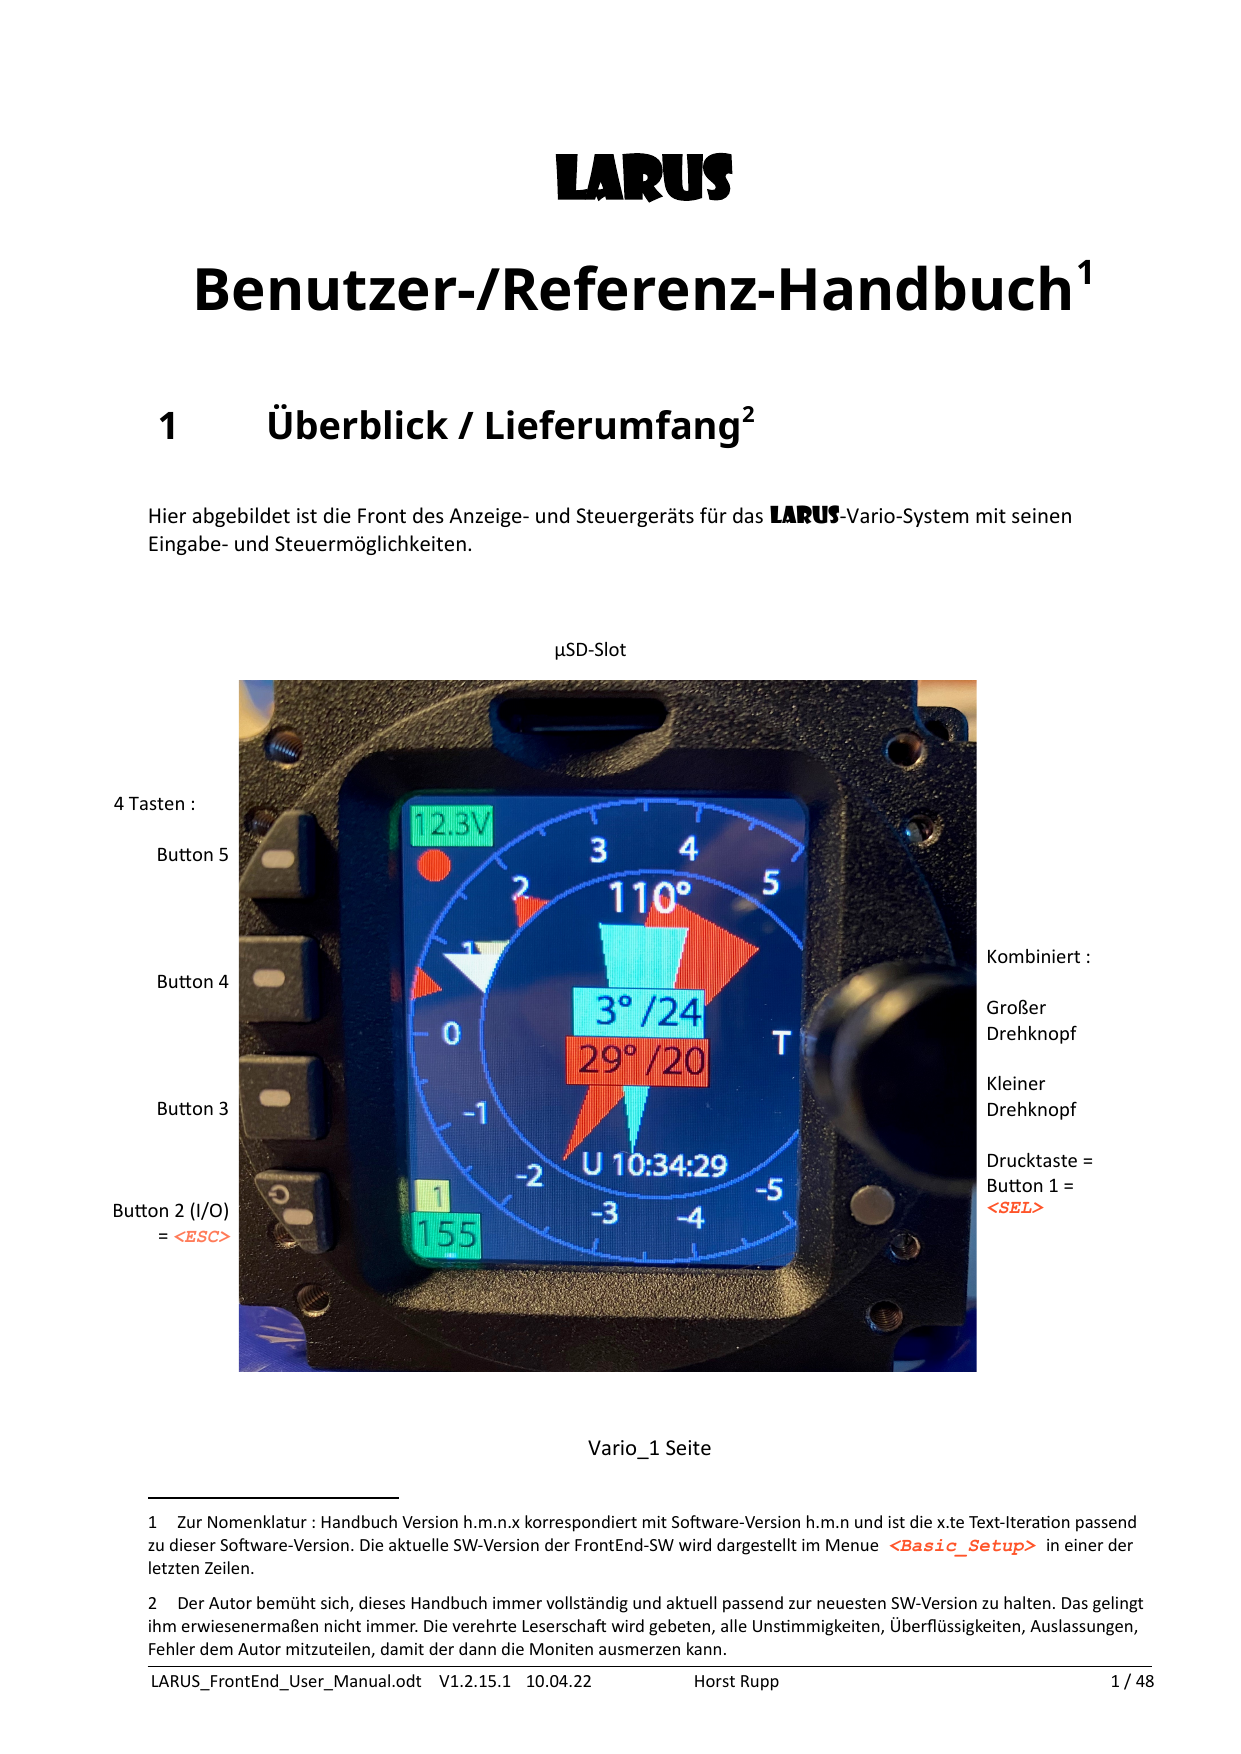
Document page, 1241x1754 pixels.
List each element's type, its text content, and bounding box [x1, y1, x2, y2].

subtitle Überblick / Lieferumfang [148, 399, 1128, 450]
text Der Autor bemüht sich, dieses Handbuch immer vollständig und aktuell passend zur neuesten SW-Version zu halten. Das gelingt ihm erwiesenermaßen nicht immer. Die verehrte Leserschaft wird gebeten, alle Unstimmigkeiten, Überflüssigkeiten, Auslassungen, Fehler dem Autor mitzuteilen, damit der dann die Moniten ausmerzen kann. [148, 1591, 1152, 1660]
title LARUS [148, 138, 1140, 210]
text Hier abgebildet ist die Front des Anzeige- und Steuergeräts für das LARUS-Vario-System mit seinen Eingabe- und Steuermöglichkeiten. [148, 500, 1152, 557]
picture [238, 680, 977, 1372]
text Zur Nomenklatur : Handbuch Version h.m.n.x korrespondiert mit Software-Version h.m.n und ist die x.te Text-Iteration passend zu dieser Software-Version. Die aktuelle SW-Version der FrontEnd-SW wird dargestellt im Menue <Basic_Setup> in einer der letzten Zeilen. [148, 1510, 1152, 1579]
text Vario_1 Seite [148, 1433, 1152, 1461]
title Benutzer-/Referenz-Handbuch [148, 248, 1140, 327]
